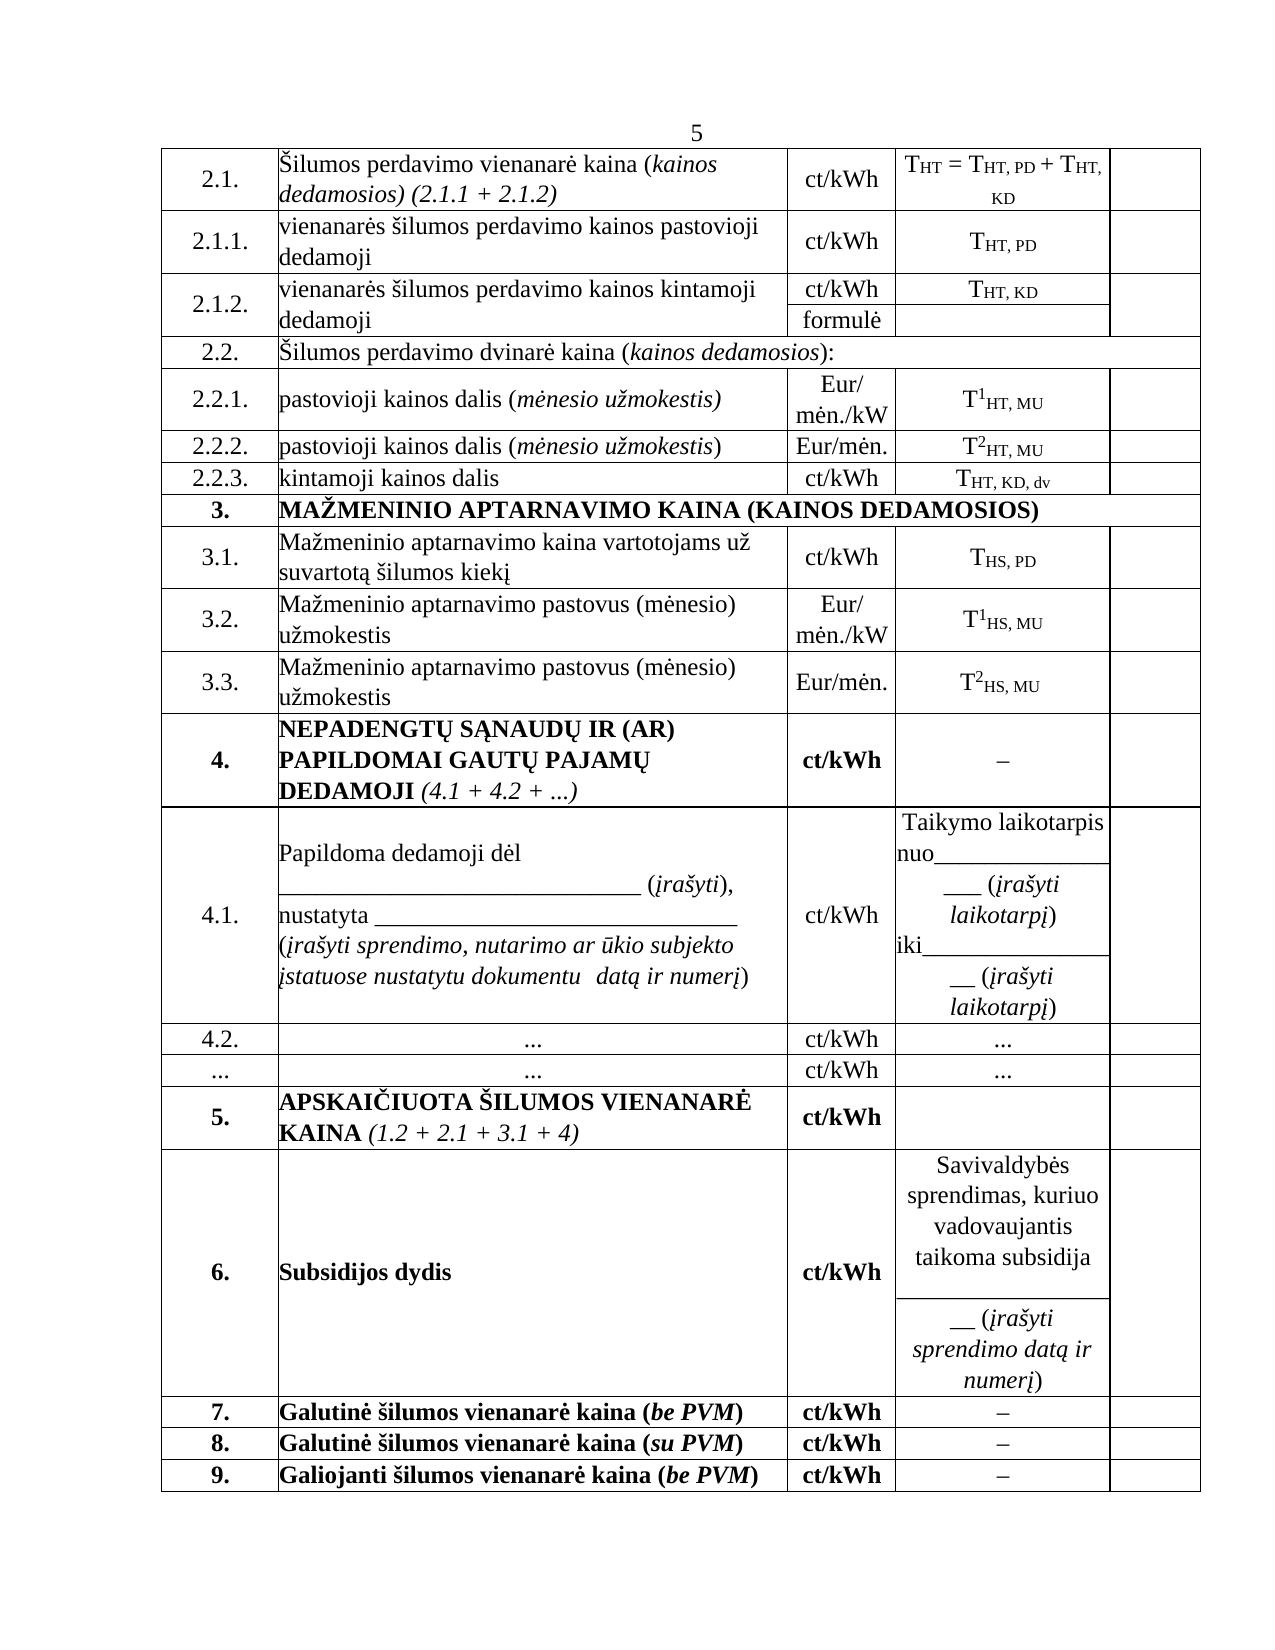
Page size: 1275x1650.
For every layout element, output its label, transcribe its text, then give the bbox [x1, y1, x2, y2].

table_cell Mažmeninio aptarnavimo pastovus (mėnesio) užmokestis [279, 589, 787, 651]
table_cell 3. [162, 495, 278, 526]
table_cell [896, 1087, 1109, 1149]
table_cell ct/kWh [788, 527, 895, 588]
table_cell THT, PD [896, 211, 1109, 273]
table_cell kintamoji kainos dalis [279, 463, 787, 494]
table_cell THS, PD [896, 527, 1109, 588]
table_cell [1111, 1087, 1200, 1149]
table_cell ct/kWh [788, 808, 895, 1023]
table_cell ct/kWh [788, 1055, 895, 1086]
table_cell 2.2.1. [162, 369, 278, 430]
table_cell ct/kWh [788, 1024, 895, 1054]
table_cell ct/kWh [788, 1150, 895, 1396]
table_cell [1111, 211, 1200, 273]
table_cell 2.1.1. [162, 211, 278, 273]
table_cell 2.1. [162, 149, 278, 210]
table_cell ... [279, 1024, 787, 1054]
table_cell T1HT, MU [896, 369, 1109, 430]
table_cell [1111, 1150, 1200, 1396]
table_cell 4.2. [162, 1024, 278, 1054]
table_cell ... [279, 1055, 787, 1086]
table_cell [1111, 274, 1200, 336]
table_cell [1111, 652, 1200, 713]
table_cell [1111, 714, 1200, 806]
table_cell ct/kWh [788, 211, 895, 273]
table_cell [1111, 1024, 1200, 1054]
table_cell 3.3. [162, 652, 278, 713]
table_cell Eur/mėn./kW [788, 589, 895, 651]
table_cell [896, 305, 1109, 336]
table_cell [1111, 369, 1200, 430]
table_cell 5. [162, 1087, 278, 1149]
table_cell Papildoma dedamoji dėl _____________________________ (įrašyti), nustatyta _____________________________ (įrašyti sprendimo, nutarimo ar ūkio subjekto įstatuose nustatytu dokumentu datą ir numerį) [279, 808, 787, 1023]
table_cell Eur/mėn. [788, 652, 895, 713]
table_cell 6. [162, 1150, 278, 1396]
table_cell 3.2. [162, 589, 278, 651]
table_cell Eur/mėn. [788, 431, 895, 462]
table_cell [1111, 431, 1200, 462]
table_cell – [896, 714, 1109, 806]
table_cell – [896, 1460, 1109, 1491]
table_cell [1111, 1428, 1200, 1459]
table_cell ... [896, 1024, 1109, 1054]
table_cell Šilumos perdavimo vienanarė kaina (kainos dedamosios) (2.1.1 + 2.1.2) [279, 149, 787, 210]
table_cell Galutinė šilumos vienanarė kaina (be PVM) [279, 1397, 787, 1427]
table_cell [1111, 463, 1200, 494]
table_cell Mažmeninio aptarnavimo pastovus (mėnesio) užmokestis [279, 652, 787, 713]
table_cell 8. [162, 1428, 278, 1459]
table_cell T1HS, MU [896, 589, 1109, 651]
table_cell [1111, 527, 1200, 588]
table_cell Šilumos perdavimo dvinarė kaina (kainos dedamosios): [279, 337, 1200, 368]
table_cell ct/kWh [788, 1397, 895, 1427]
table_cell THT = THT, PD + THT, KD [896, 149, 1109, 210]
table_cell ct/kWh [788, 1087, 895, 1149]
table_cell T2HS, MU [896, 652, 1109, 713]
table_cell [1111, 1397, 1200, 1427]
table_cell – [896, 1428, 1109, 1459]
table_cell vienanarės šilumos perdavimo kainos pastovioji dedamoji [279, 211, 787, 273]
table_cell – [896, 1397, 1109, 1427]
table_cell ct/kWh [788, 149, 895, 210]
table_cell ... [896, 1055, 1109, 1086]
table_cell ct/kWh [788, 714, 895, 806]
table_cell [1111, 808, 1200, 1023]
table_cell Galiojanti šilumos vienanarė kaina (be PVM) [279, 1460, 787, 1491]
table_cell Eur/mėn./kW [788, 369, 895, 430]
table_cell [1111, 1055, 1200, 1086]
table_cell ct/kWh [788, 463, 895, 494]
table_cell THT, KD [896, 274, 1109, 304]
table_cell vienanarės šilumos perdavimo kainos kintamoji dedamoji [279, 274, 787, 336]
table_cell 9. [162, 1460, 278, 1491]
table_cell APSKAIČIUOTA ŠILUMOS VIENANARĖ KAINA (1.2 + 2.1 + 3.1 + 4) [279, 1087, 787, 1149]
table_cell [1111, 589, 1200, 651]
table_cell 2.2.2. [162, 431, 278, 462]
table_cell 2.2. [162, 337, 278, 368]
table_cell Taikymo laikotarpis nuo_________________ (įrašyti laikotarpį) iki_________________ (įrašyti laikotarpį) [896, 808, 1109, 1023]
table_cell 4. [162, 714, 278, 806]
table_cell __ (įrašyti sprendimo datą ir numerį) [896, 1299, 1109, 1396]
table_cell pastovioji kainos dalis (mėnesio užmokestis) [279, 369, 787, 430]
table_cell [1111, 1460, 1200, 1491]
table_cell ct/kWh [788, 1460, 895, 1491]
table_cell THT, KD, dv [896, 463, 1109, 494]
table_cell ct/kWh [788, 1428, 895, 1459]
table_cell 4.1. [162, 808, 278, 1023]
table_cell NEPADENGTŲ SĄNAUDŲ IR (AR) PAPILDOMAI GAUTŲ PAJAMŲ DEDAMOJI (4.1 + 4.2 + ...) [279, 714, 787, 806]
table_cell 3.1. [162, 527, 278, 588]
table_cell MAŽMENINIO APTARNAVIMO KAINA (KAINOS DEDAMOSIOS) [279, 495, 1200, 526]
table_cell ... [162, 1055, 278, 1086]
table_cell Savivaldybės sprendimas, kuriuo vadovaujantis taikoma subsidija _________________ [896, 1150, 1109, 1298]
table_cell 2.2.3. [162, 463, 278, 494]
table_cell T2HT, MU [896, 431, 1109, 462]
table_cell [1111, 149, 1200, 210]
table_cell formulė [788, 305, 895, 336]
table_cell pastovioji kainos dalis (mėnesio užmokestis) [279, 431, 787, 462]
table_cell ct/kWh [788, 274, 895, 304]
table_cell Subsidijos dydis [279, 1150, 787, 1396]
table_cell Mažmeninio aptarnavimo kaina vartotojams už suvartotą šilumos kiekį [279, 527, 787, 588]
table_cell Galutinė šilumos vienanarė kaina (su PVM) [279, 1428, 787, 1459]
table_cell 7. [162, 1397, 278, 1427]
table_cell 2.1.2. [162, 274, 278, 336]
